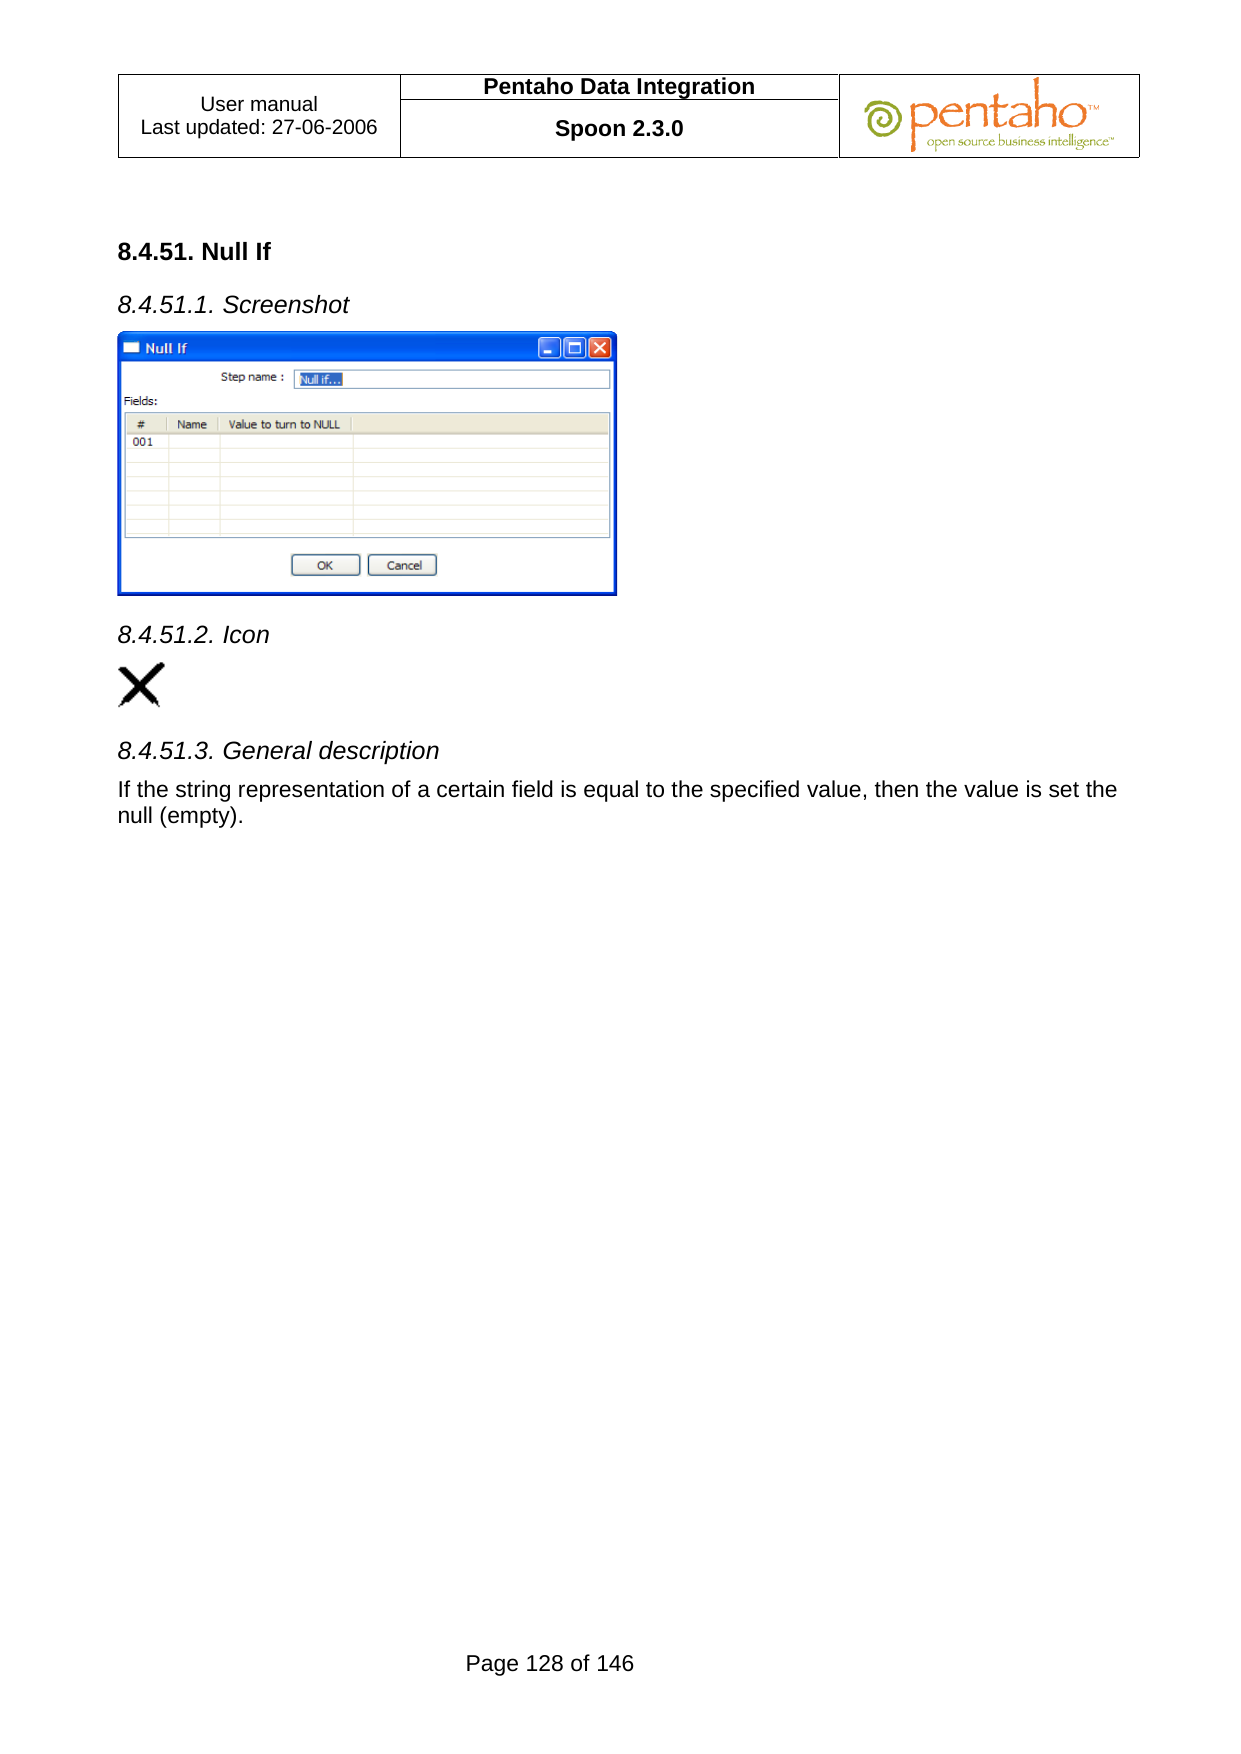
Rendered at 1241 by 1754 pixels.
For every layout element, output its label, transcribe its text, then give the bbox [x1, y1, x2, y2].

subtitle General description [117, 736, 1137, 764]
subtitle Null If [117, 238, 1137, 266]
picture [117, 331, 618, 596]
text If the string representation of a certain field is equal to the specified value, then the value is set the null (empty). [117, 777, 1137, 828]
subtitle Icon [117, 621, 1137, 649]
picture [117, 661, 168, 712]
subtitle Screenshot [117, 291, 1137, 319]
